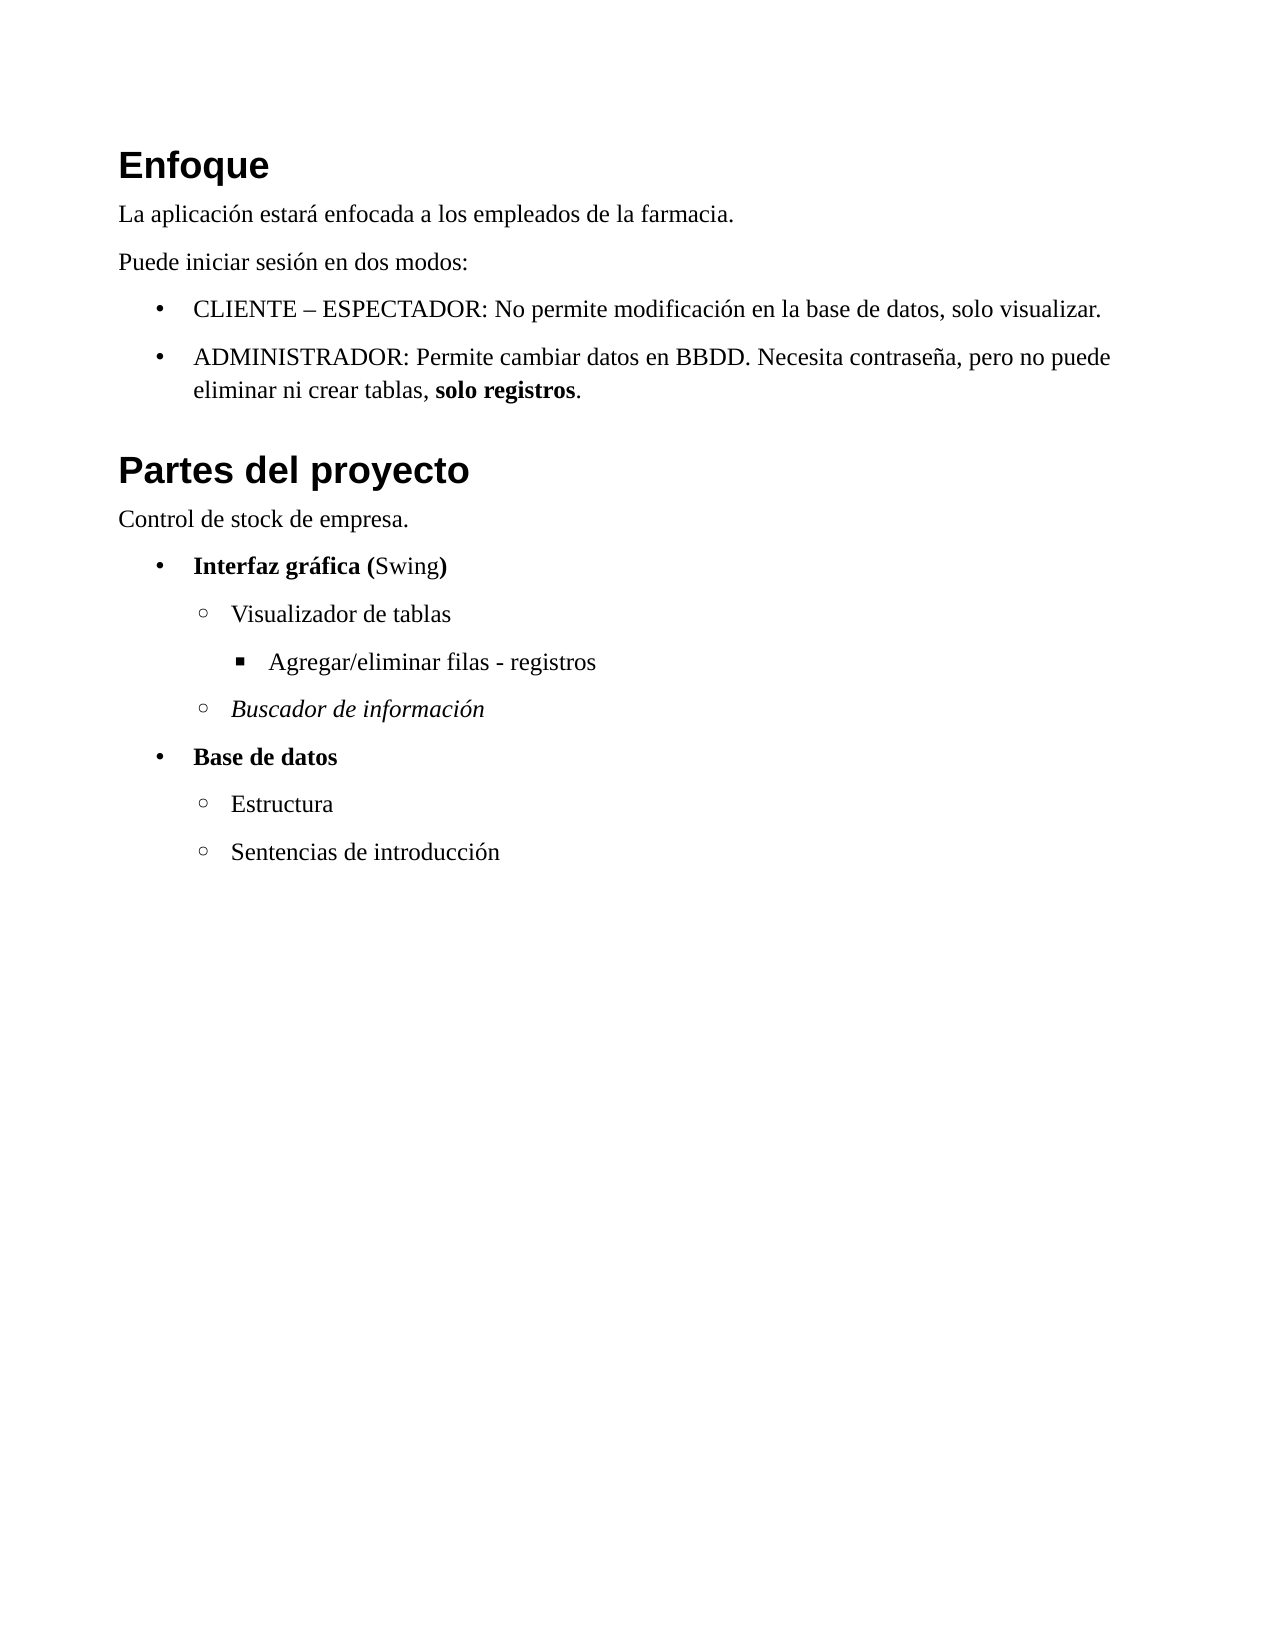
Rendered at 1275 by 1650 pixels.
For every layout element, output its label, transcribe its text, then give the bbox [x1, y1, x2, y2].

list Estructura [193, 789, 1157, 818]
text Puede iniciar sesión en dos modos: [118, 247, 1157, 276]
list Visualizador de tablas [193, 599, 1157, 628]
text La aplicación estará enfocada a los empleados de la farmacia. [118, 199, 1157, 228]
subtitle Partes del proyecto [118, 448, 1157, 491]
list ADMINISTRADOR: Permite cambiar datos en BBDD. Necesita contraseña, pero no puede eliminar ni crear tablas, solo registros. [156, 342, 1157, 404]
list Interfaz gráfica (Swing) [156, 551, 1157, 580]
list Base de datos [156, 742, 1157, 771]
list CLIENTE – ESPECTADOR: No permite modificación en la base de datos, solo visualizar. [156, 294, 1157, 323]
list Buscador de información [193, 694, 1157, 723]
list Sentencias de introducción [193, 837, 1157, 866]
list Agregar/eliminar filas - registros [231, 647, 1157, 675]
subtitle Enfoque [118, 143, 1157, 187]
text Control de stock de empresa. [118, 504, 1157, 533]
